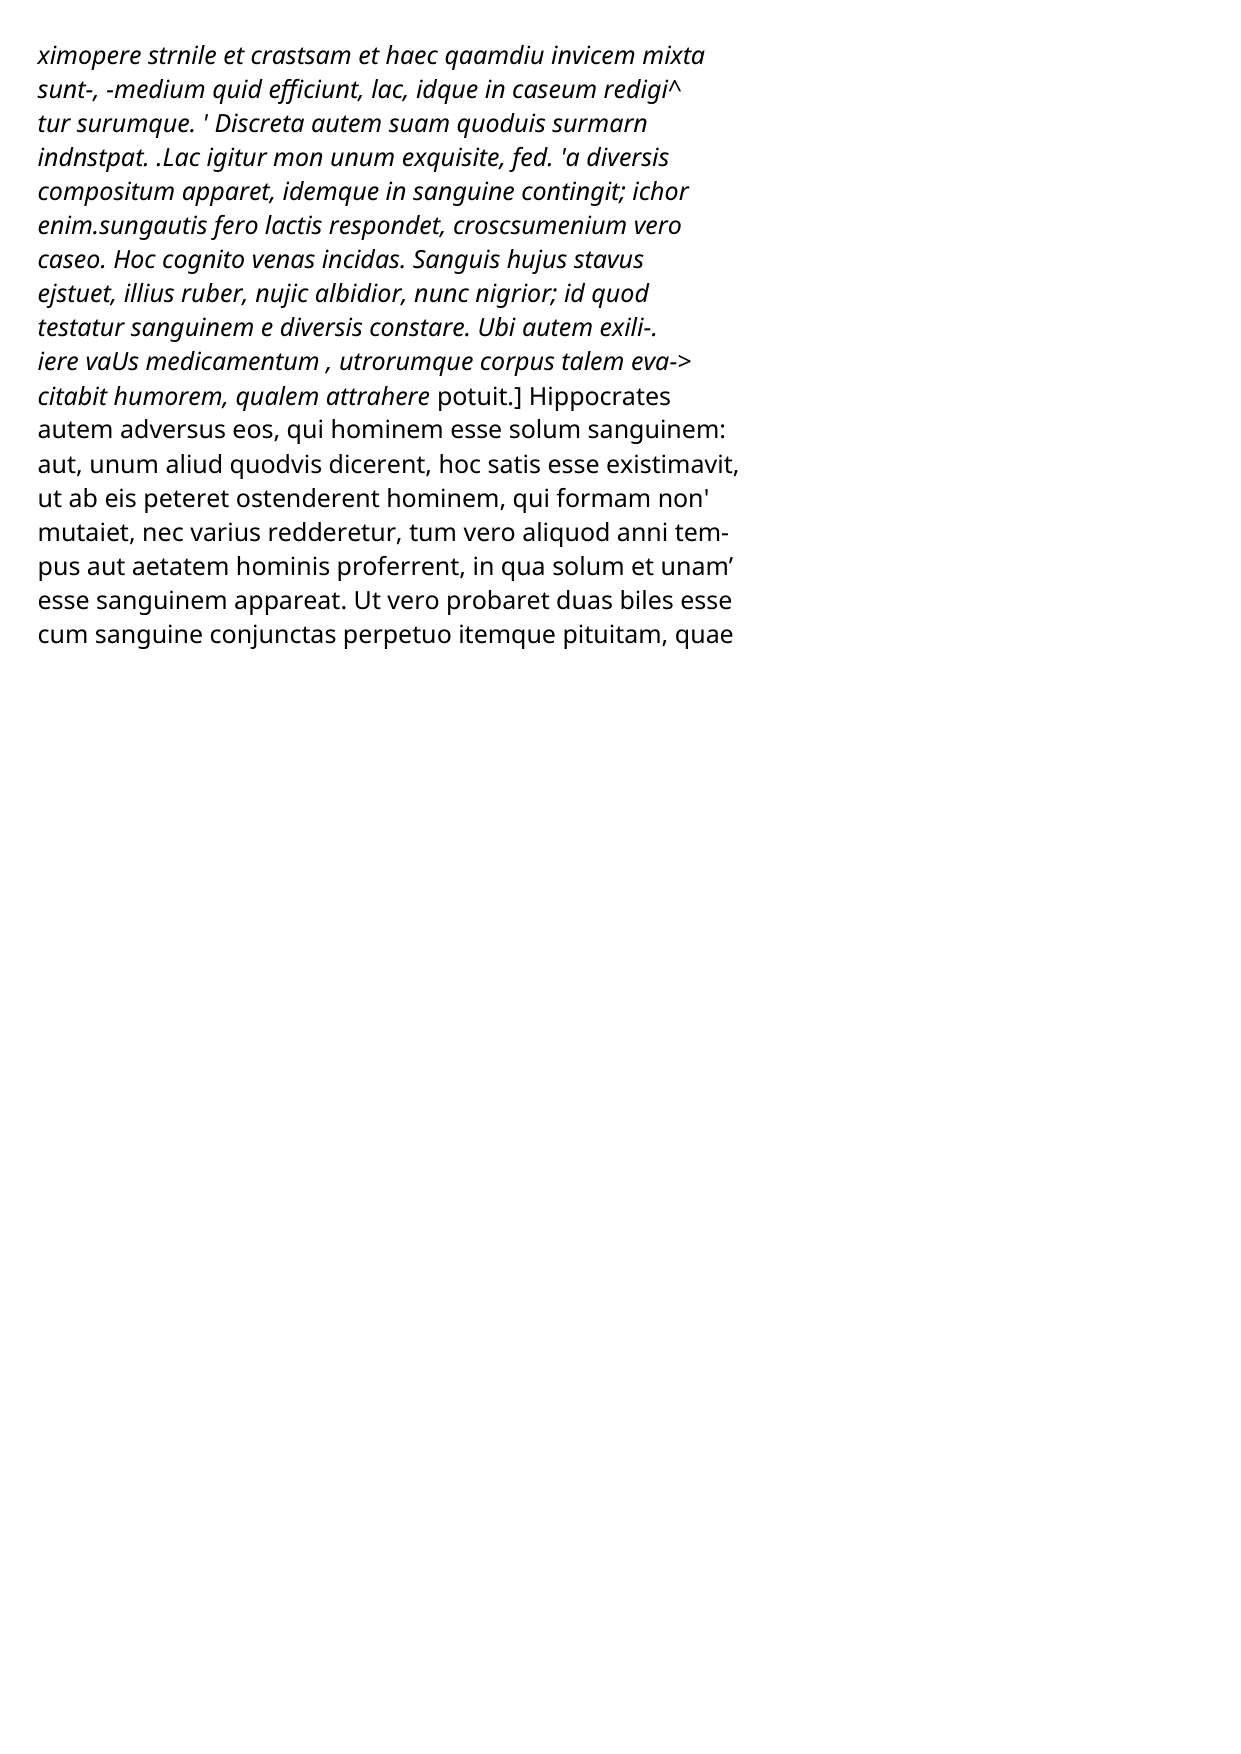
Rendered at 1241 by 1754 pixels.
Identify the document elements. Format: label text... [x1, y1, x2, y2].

text ximopere strnile et crastsam et haec qaamdiu invicem mixta sunt-, -medium quid efficiunt, lac, idque in caseum redigi^ tur surumque. ' Discreta autem suam quoduis surmarn indnstpat. .Lac igitur mon unum exquisite, fed. 'a diversis compositum apparet, idemque in sanguine contingit; ichor enim.sungautis fero lactis respondet, croscsumenium vero caseo. Hoc cognito venas incidas. Sanguis hujus stavus ejstuet, illius ruber, nujic albidior, nunc nigrior; id quod testatur sanguinem e diversis constare. Ubi autem exili-. iere vaUs medicamentum , utrorumque corpus talem eva-> citabit humorem, qualem attrahere potuit.] Hippocrates autem adversus eos, qui hominem esse solum sanguinem: aut, unum aliud quodvis dicerent, hoc satis esse existimavit, ut ab eis peteret ostenderent hominem, qui formam non' mutaiet, nec varius redderetur, tum vero aliquod anni tem- pus aut aetatem hominis proferrent, in qua solum et unam’ esse sanguinem appareat. Ut vero probaret duas biles esse cum sanguine conjunctas perpetuo itemque pituitam, quae [37, 37, 1203, 651]
